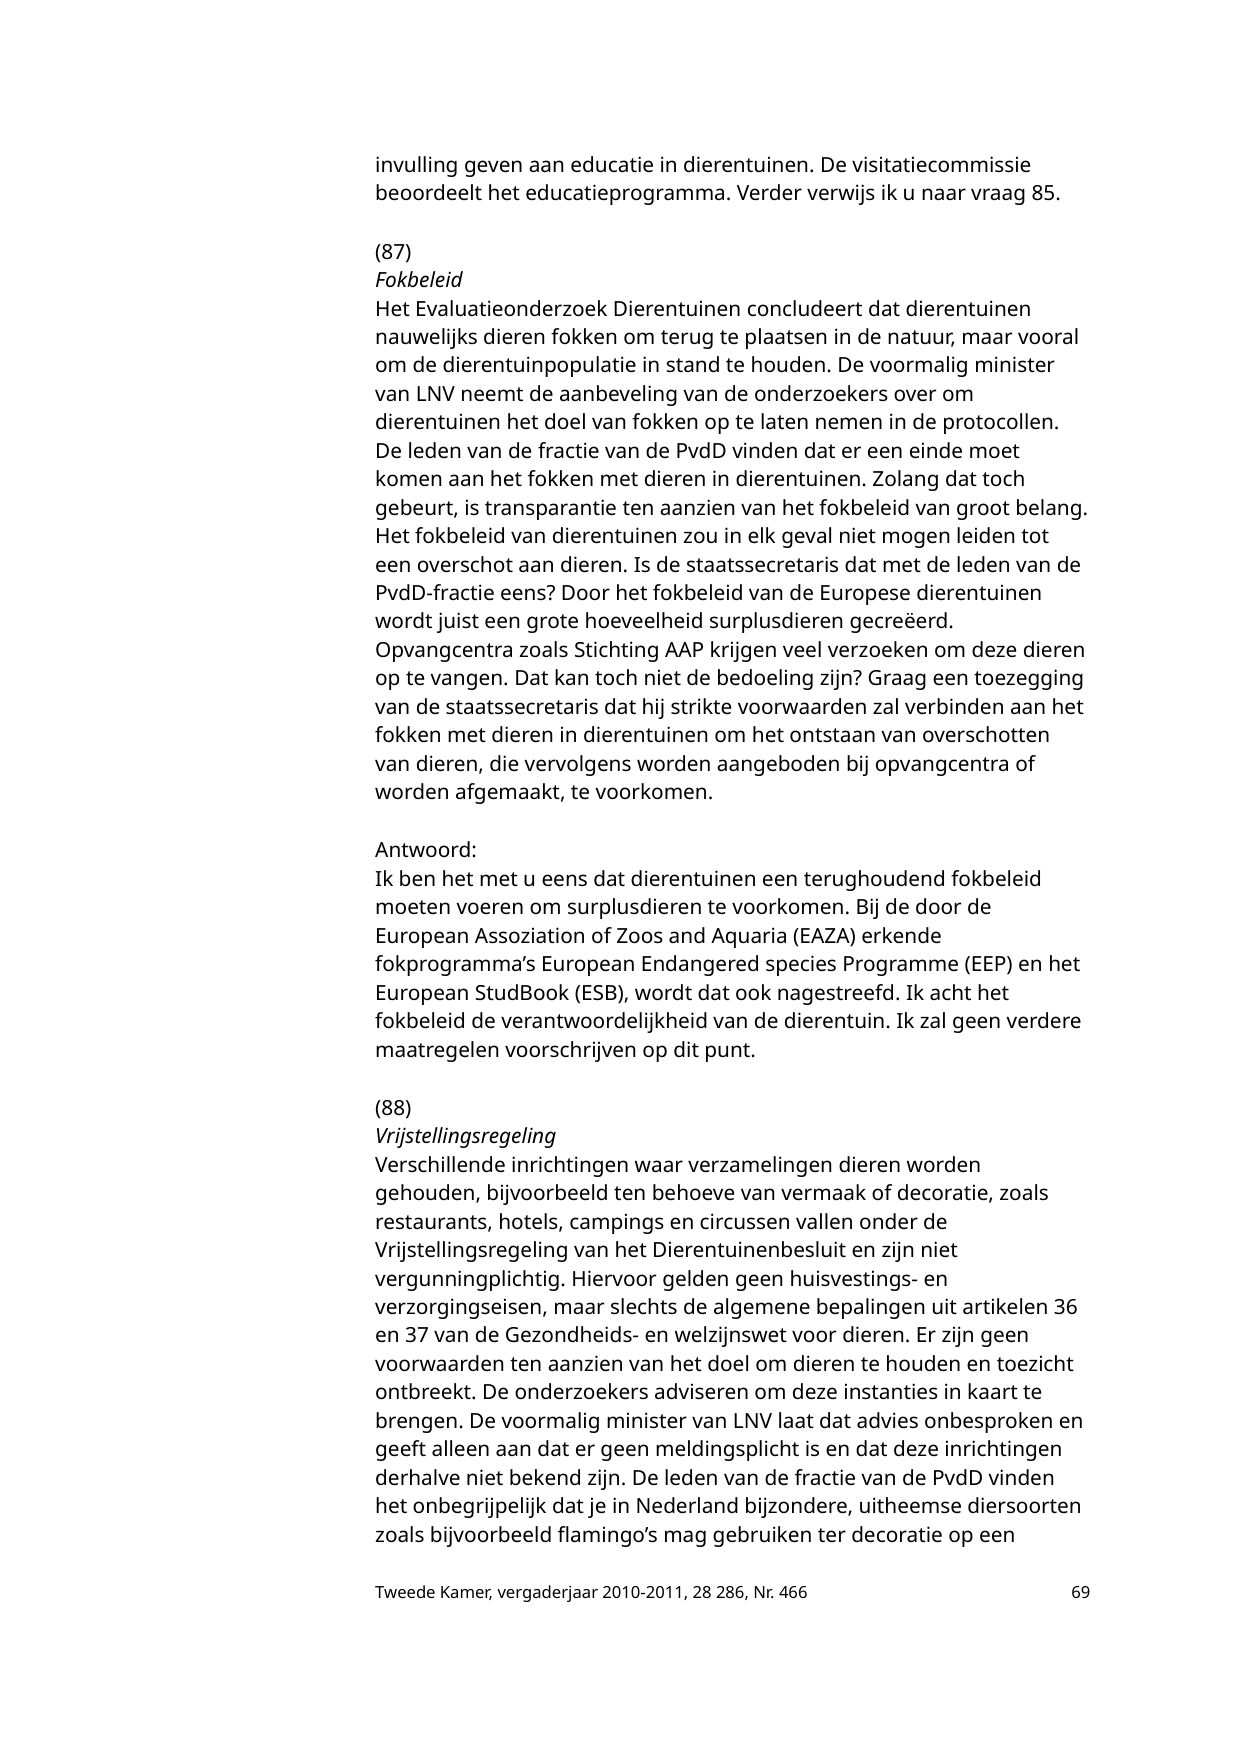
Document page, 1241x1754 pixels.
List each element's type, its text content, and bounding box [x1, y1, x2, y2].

text Verschillende inrichtingen waar verzamelingen dieren worden gehouden, bijvoorbeeld ten behoeve van vermaak of decoratie, zoals restaurants, hotels, campings en circussen vallen onder de Vrijstellingsregeling van het Dierentuinenbesluit en zijn niet vergunningplichtig. Hiervoor gelden geen huisvestings- en verzorgingseisen, maar slechts de algemene bepalingen uit artikelen 36 en 37 van de Gezondheids- en welzijnswet voor dieren. Er zijn geen voorwaarden ten aanzien van het doel om dieren te houden en toezicht ontbreekt. De onderzoekers adviseren om deze instanties in kaart te brengen. De voormalig minister van LNV laat dat advies onbesproken en geeft alleen aan dat er geen meldingsplicht is en dat deze inrichtingen derhalve niet bekend zijn. De leden van de fractie van de PvdD vinden het onbegrijpelijk dat je in Nederland bijzondere, uitheemse diersoorten zoals bijvoorbeeld flamingo’s mag gebruiken ter decoratie op een [375, 1150, 1090, 1548]
text (87) [375, 237, 1090, 265]
text Fokbeleid [375, 265, 1090, 294]
text Vrijstellingsregeling [375, 1122, 1090, 1150]
text Ik ben het met u eens dat dierentuinen een terughoudend fokbeleid moeten voeren om surplusdieren te voorkomen. Bij de door de European Assoziation of Zoos and Aquaria (EAZA) erkende fokprogramma’s European Endangered species Programme (EEP) en het European StudBook (ESB), wordt dat ook nagestreefd. Ik acht het fokbeleid de verantwoordelijkheid van de dierentuin. Ik zal geen verdere maatregelen voorschrijven op dit punt. [375, 864, 1090, 1063]
text (88) [375, 1093, 1090, 1122]
text invulling geven aan educatie in dierentuinen. De visitatiecommissie beoordeelt het educatieprogramma. Verder verwijs ik u naar vraag 85. [375, 150, 1090, 207]
text Antwoord: [375, 836, 1090, 864]
text Het Evaluatieonderzoek Dierentuinen concludeert dat dierentuinen nauwelijks dieren fokken om terug te plaatsen in de natuur, maar vooral om de dierentuinpopulatie in stand te houden. De voormalig minister van LNV neemt de aanbeveling van de onderzoekers over om dierentuinen het doel van fokken op te laten nemen in de protocollen. De leden van de fractie van de PvdD vinden dat er een einde moet komen aan het fokken met dieren in dierentuinen. Zolang dat toch gebeurt, is transparantie ten aanzien van het fokbeleid van groot belang. Het fokbeleid van dierentuinen zou in elk geval niet mogen leiden tot een overschot aan dieren. Is de staatssecretaris dat met de leden van de PvdD-fractie eens? Door het fokbeleid van de Europese dierentuinen wordt juist een grote hoeveelheid surplusdieren gecreëerd. Opvangcentra zoals Stichting AAP krijgen veel verzoeken om deze dieren op te vangen. Dat kan toch niet de bedoeling zijn? Graag een toezegging van de staatssecretaris dat hij strikte voorwaarden zal verbinden aan het fokken met dieren in dierentuinen om het ontstaan van overschotten van dieren, die vervolgens worden aangeboden bij opvangcentra of worden afgemaakt, te voorkomen. [375, 294, 1090, 806]
